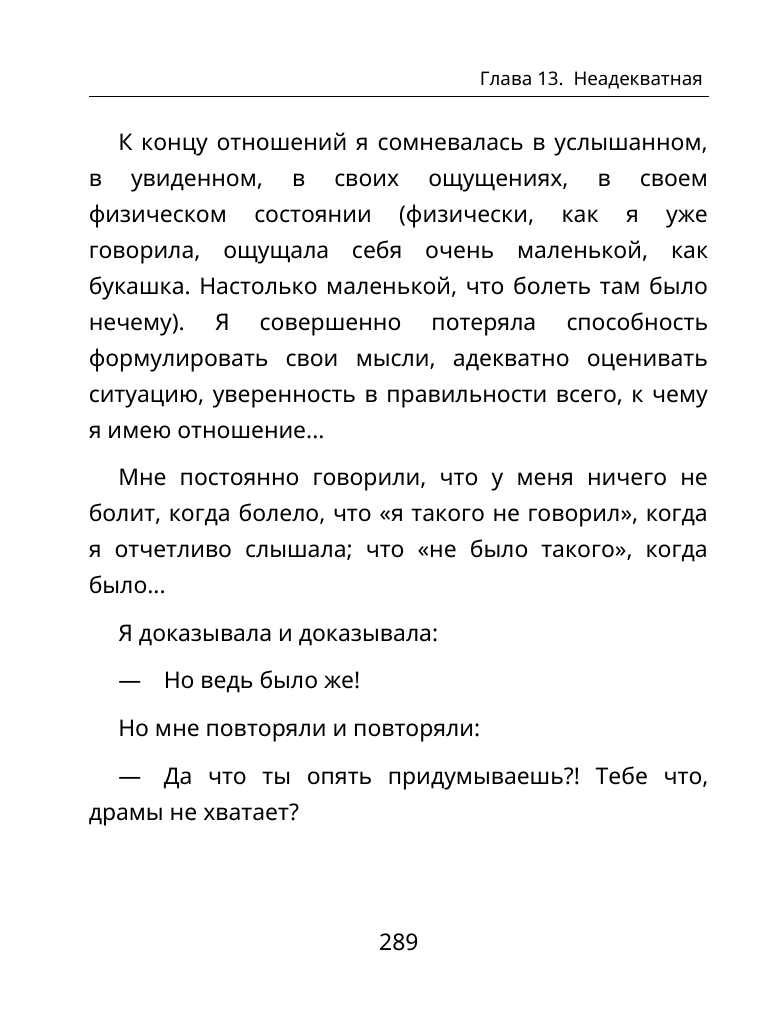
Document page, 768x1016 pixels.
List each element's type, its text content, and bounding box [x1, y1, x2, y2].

text Мне постоянно говорили, что у меня ничего не болит, когда болело, что «я такого не говорил», когда я отчетливо слышала; что «не было такого», когда было... [88, 461, 709, 600]
list Но ведь было же! [88, 664, 709, 696]
list Да что ты опять придумываешь?! Тебе что, драмы не хватает? [88, 760, 709, 827]
text К концу отношений я сомневалась в услышанном, в увиденном, в своих ощущениях, в своем физическом состоянии (физически, как я уже говорила, ощущала себя очень маленькой, как букашка. Настолько маленькой, что болеть там было нечему). Я совершенно потеряла способность формулировать свои мысли, адекватно оценивать ситуацию, уверенность в правильности всего, к чему я имею отношение... [88, 126, 709, 445]
text Но мне повторяли и повторяли: [88, 712, 709, 743]
text Я доказывала и доказывала: [88, 617, 709, 648]
